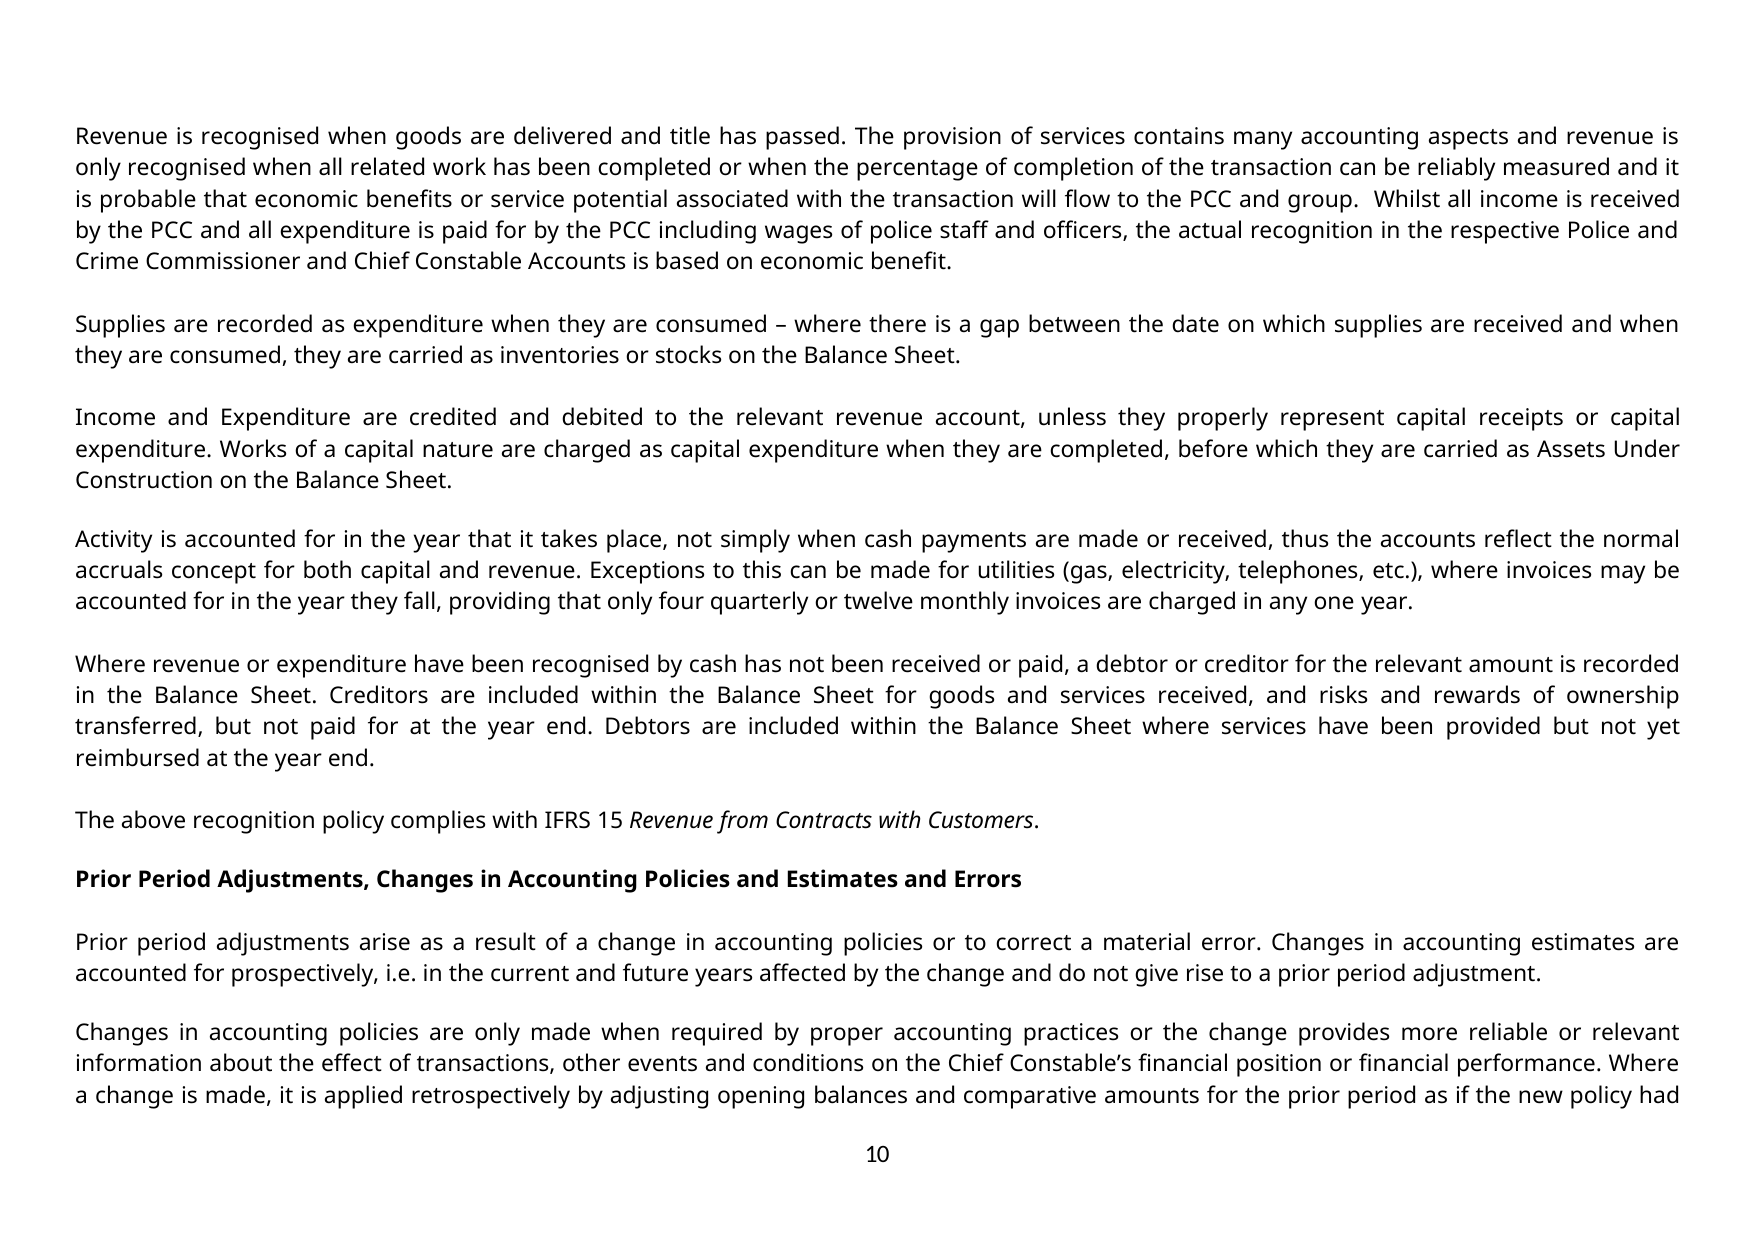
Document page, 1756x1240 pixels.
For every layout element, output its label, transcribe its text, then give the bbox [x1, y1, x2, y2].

text Income and Expenditure are credited and debited to the relevant revenue account, unless they properly represent capital receipts or capital expenditure. Works of a capital nature are charged as capital expenditure when they are completed, before which they are carried as Assets Under Construction on the Balance Sheet. [75, 401, 1681, 495]
text Revenue is recognised when goods are delivered and title has passed. The provision of services contains many accounting aspects and revenue is only recognised when all related work has been completed or when the percentage of completion of the transaction can be reliably measured and it is probable that economic benefits or service potential associated with the transaction will flow to the PCC and group. Whilst all income is received by the PCC and all expenditure is paid for by the PCC including wages of police staff and officers, the actual recognition in the respective Police and Crime Commissioner and Chief Constable Accounts is based on economic benefit. [75, 120, 1681, 276]
subtitle Prior Period Adjustments, Changes in Accounting Policies and Estimates and Errors [75, 863, 1696, 894]
text The above recognition policy complies with IFRS 15 Revenue from Contracts with Customers. [75, 804, 1696, 836]
text Activity is accounted for in the year that it takes place, not simply when cash payments are made or received, thus the accounts reflect the normal accruals concept for both capital and revenue. Exceptions to this can be made for utilities (gas, electricity, telephones, etc.), where invoices may be accounted for in the year they fall, providing that only four quarterly or twelve monthly invoices are charged in any one year. [75, 523, 1681, 617]
text Changes in accounting policies are only made when required by proper accounting practices or the change provides more reliable or relevant information about the effect of transactions, other events and conditions on the Chief Constable’s financial position or financial performance. Where a change is made, it is applied retrospectively by adjusting opening balances and comparative amounts for the prior period as if the new policy had [75, 1016, 1681, 1110]
text Prior period adjustments arise as a result of a change in accounting policies or to correct a material error. Changes in accounting estimates are accounted for prospectively, i.e. in the current and future years affected by the change and do not give rise to a prior period adjustment. [75, 926, 1681, 988]
text Where revenue or expenditure have been recognised by cash has not been received or paid, a debtor or creditor for the relevant amount is recorded in the Balance Sheet. Creditors are included within the Balance Sheet for goods and services received, and risks and rewards of ownership transferred, but not paid for at the year end. Debtors are included within the Balance Sheet where services have been provided but not yet reimbursed at the year end. [75, 648, 1681, 773]
text Supplies are recorded as expenditure when they are consumed – where there is a gap between the date on which supplies are received and when they are consumed, they are carried as inventories or stocks on the Balance Sheet. [75, 308, 1681, 370]
